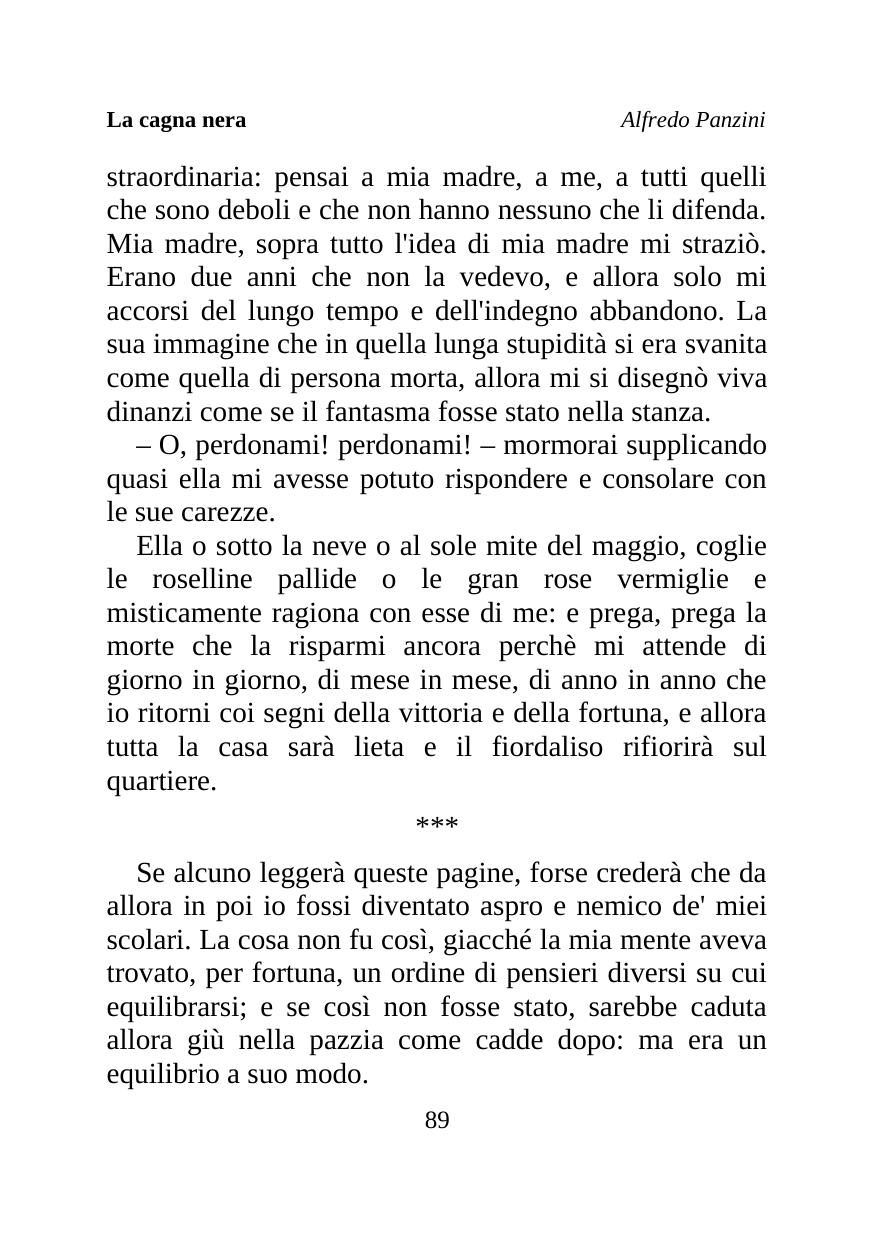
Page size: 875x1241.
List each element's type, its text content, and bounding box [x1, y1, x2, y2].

text Se alcuno leggerà queste pagine, forse crederà che da allora in poi io fossi diventato aspro e nemico de' miei scolari. La cosa non fu così, giacché la mia mente aveva trovato, per fortuna, un ordine di pensieri diversi su cui equilibrarsi; e se così non fosse stato, sarebbe caduta allora giù nella pazzia come cadde dopo: ma era un equilibrio a suo modo. [106, 855, 768, 1089]
text *** [106, 809, 768, 842]
text – O, perdonami! perdonami! – mormorai supplicando quasi ella mi avesse potuto rispondere e consolare con le sue carezze. [106, 427, 768, 528]
text Ella o sotto la neve o al sole mite del maggio, coglie le roselline pallide o le gran rose vermiglie e misticamente ragiona con esse di me: e prega, prega la morte che la risparmi ancora perchè mi attende di giorno in giorno, di mese in mese, di anno in anno che io ritorni coi segni della vittoria e della fortuna, e allora tutta la casa sarà lieta e il fiordaliso rifiorirà sul quartiere. [106, 528, 768, 796]
text straordinaria: pensai a mia madre, a me, a tutti quelli che sono deboli e che non hanno nessuno che li difenda. Mia madre, sopra tutto l'idea di mia madre mi straziò. Erano due anni che non la vedevo, e allora solo mi accorsi del lungo tempo e dell'indegno abbandono. La sua immagine che in quella lunga stupidità si era svanita come quella di persona morta, allora mi si disegnò viva dinanzi come se il fantasma fosse stato nella stanza. [106, 159, 768, 427]
